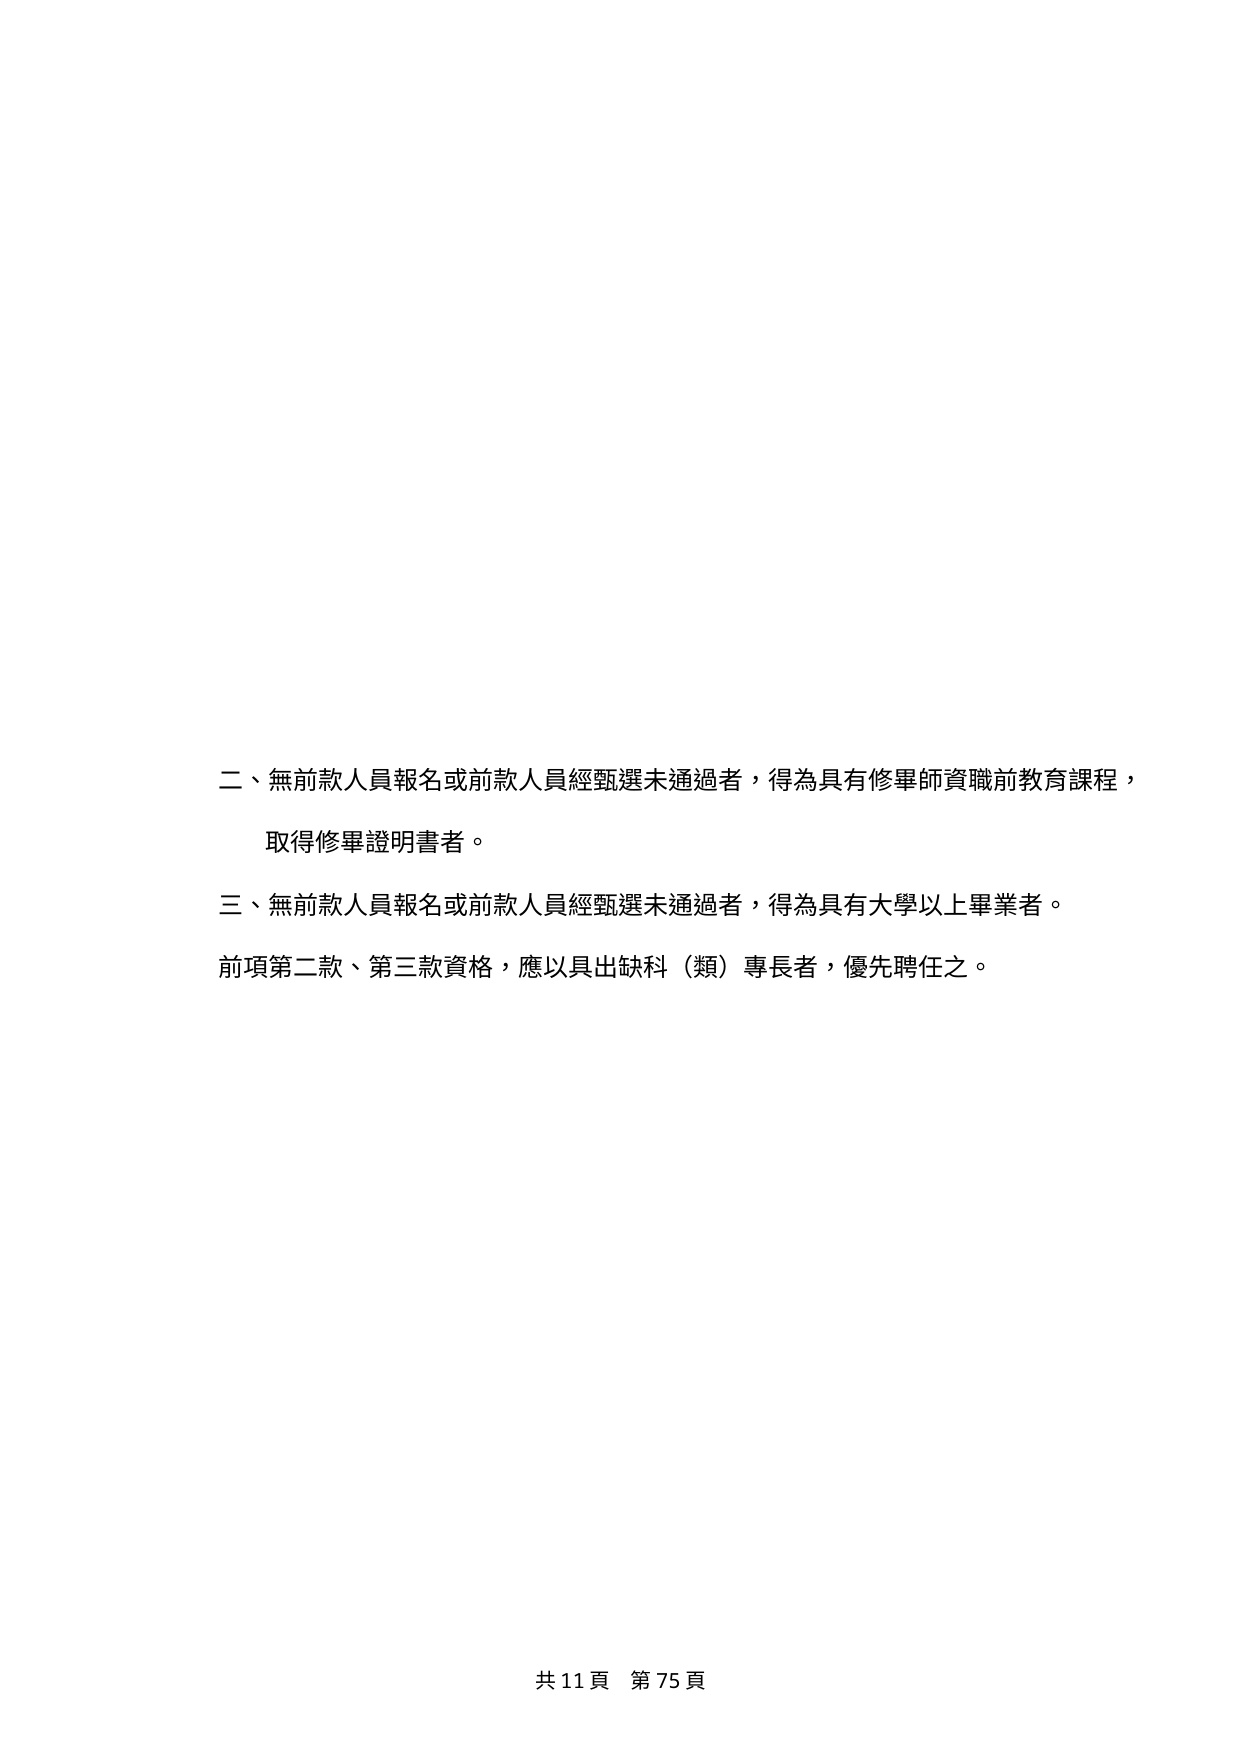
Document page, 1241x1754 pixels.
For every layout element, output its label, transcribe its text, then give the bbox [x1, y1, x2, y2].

text 三、無前款人員報名或前款人員經甄選未通過者，得為具有大學以上畢業者。 [218, 862, 1122, 924]
text 前項第二款、第三款資格，應以具出缺科（類）專長者，優先聘任之。 [218, 924, 1122, 987]
text 二、無前款人員報名或前款人員經甄選未通過者，得為具有修畢師資職前教育課程，取得修畢證明書者。 [218, 737, 1122, 862]
